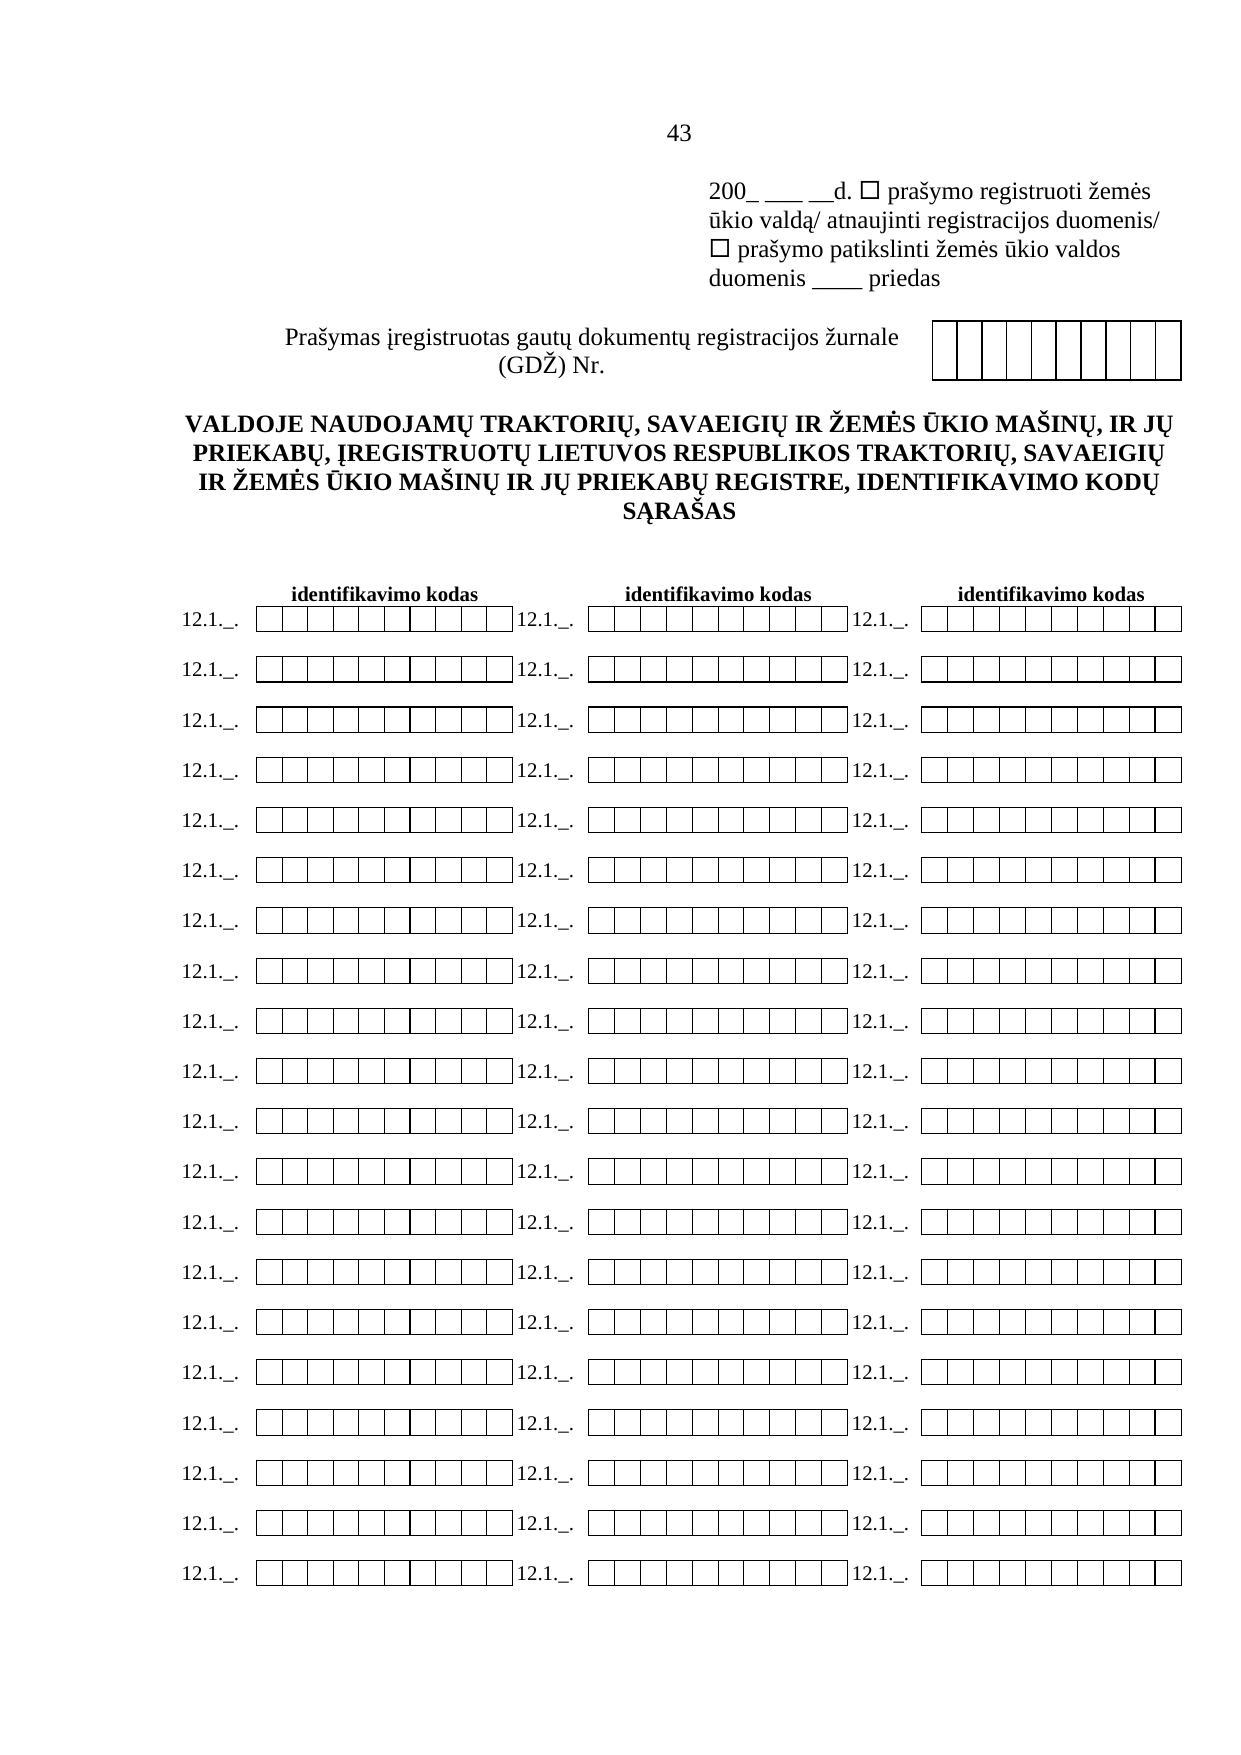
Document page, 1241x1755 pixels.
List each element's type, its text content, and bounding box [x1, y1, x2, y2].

table_cell 12.1._. [177, 656, 256, 681]
table_cell [744, 783, 770, 807]
table_cell [1047, 1235, 1051, 1259]
table_cell [329, 984, 333, 1008]
table_cell [461, 733, 465, 757]
table_cell [461, 883, 465, 907]
table_cell [943, 1385, 947, 1409]
table_cell [278, 1210, 282, 1234]
table_cell [999, 1235, 1003, 1259]
table_cell [457, 683, 461, 706]
table_cell 12.1._. [177, 1008, 256, 1033]
table_cell [770, 708, 795, 732]
table_cell [1021, 1059, 1025, 1083]
table_cell [1177, 984, 1181, 1008]
table_cell [719, 607, 743, 631]
table_cell [692, 1285, 718, 1309]
table_cell [1177, 758, 1181, 782]
table_cell [615, 1511, 640, 1535]
table_cell [817, 1159, 821, 1183]
table_cell [384, 1134, 388, 1158]
table_cell [308, 1260, 312, 1284]
table_cell [177, 933, 181, 957]
table_cell [1177, 1134, 1181, 1158]
table_cell [304, 1536, 308, 1560]
table_cell [973, 883, 977, 907]
table_cell [1129, 1084, 1133, 1108]
table_cell [380, 1059, 384, 1083]
table_cell [457, 984, 461, 1008]
table_cell [817, 1410, 821, 1434]
table_cell [615, 632, 641, 656]
table_cell [359, 1310, 363, 1334]
table_cell [329, 1134, 333, 1158]
table_cell [796, 1285, 800, 1309]
table_cell [615, 1335, 641, 1359]
table_cell [257, 1561, 261, 1585]
table_cell [817, 783, 821, 807]
table_cell [1151, 683, 1155, 706]
table_cell [355, 733, 359, 757]
table_cell [482, 1260, 486, 1284]
table_cell [615, 683, 641, 706]
table_cell [615, 1360, 640, 1384]
table_cell [641, 1335, 666, 1359]
table_cell [482, 908, 486, 932]
table_cell [589, 783, 593, 807]
table_cell [641, 1360, 666, 1384]
table_cell [843, 758, 847, 782]
table_cell [995, 1185, 999, 1208]
table_cell [380, 883, 384, 907]
table_cell [770, 1360, 795, 1384]
table_cell [589, 1360, 593, 1384]
table_cell [278, 733, 282, 757]
table_cell [257, 959, 261, 983]
table_cell [308, 632, 312, 656]
table_cell 12.1._. [513, 1058, 588, 1083]
table_cell [359, 908, 363, 932]
table_cell [308, 683, 312, 706]
table_cell [308, 1310, 312, 1334]
table_cell [943, 1486, 947, 1510]
table_cell [611, 1536, 615, 1560]
table_cell [1051, 783, 1055, 807]
table_cell [359, 1235, 363, 1259]
table_cell 12.1._. [177, 1560, 256, 1585]
table_cell [817, 883, 821, 907]
table_cell [641, 1285, 666, 1309]
table_cell [821, 733, 826, 757]
table_cell [999, 1536, 1003, 1560]
table_cell [843, 1511, 847, 1535]
table_cell [995, 984, 999, 1008]
table_cell 12.1._. [177, 1359, 256, 1384]
table_cell [177, 681, 257, 706]
table_cell [508, 1536, 512, 1560]
table_cell [278, 657, 282, 681]
table_cell [1125, 1436, 1129, 1459]
table_cell [508, 1009, 512, 1033]
table_cell [1021, 1210, 1025, 1234]
table_cell [744, 1185, 770, 1208]
table_cell [843, 632, 847, 656]
table_cell [770, 1310, 795, 1334]
table_cell [1073, 1235, 1077, 1259]
table_cell [821, 632, 826, 656]
table_cell [329, 632, 333, 656]
table_cell [693, 1059, 718, 1083]
table_cell 12.1._. [177, 706, 256, 732]
table_cell [257, 1461, 261, 1485]
table_cell [1047, 1009, 1051, 1033]
table_cell [508, 1260, 512, 1284]
table_cell [1021, 1134, 1025, 1158]
table_cell [355, 1436, 359, 1459]
table_cell [969, 1285, 973, 1309]
table_cell [410, 683, 414, 706]
table_cell [431, 808, 435, 832]
table_cell [1155, 1034, 1159, 1058]
table_cell [719, 1109, 743, 1133]
table_cell 12.1._. [513, 857, 588, 882]
table_cell [1099, 959, 1103, 983]
table_cell [641, 1185, 666, 1208]
table_cell [969, 1310, 973, 1334]
table_cell [410, 1185, 414, 1208]
table_cell [1051, 1335, 1055, 1359]
table_cell [380, 959, 384, 983]
table_cell [947, 1335, 951, 1359]
table_cell [1073, 1109, 1077, 1133]
table_cell [1073, 1436, 1077, 1459]
table_cell [641, 883, 666, 907]
table_cell [1177, 1461, 1181, 1485]
table_cell [333, 783, 337, 807]
table_cell [719, 758, 743, 782]
table_cell [1021, 1009, 1025, 1033]
table_cell [435, 1335, 439, 1359]
table_cell [718, 883, 744, 907]
table_cell [329, 657, 333, 681]
table_cell [995, 1034, 999, 1058]
table_cell [719, 1461, 743, 1485]
table_cell [943, 1410, 947, 1434]
table_cell [257, 1109, 261, 1133]
table_cell [355, 1185, 359, 1208]
table_cell [589, 657, 593, 681]
table_cell [667, 858, 692, 882]
table_cell 12.1._. [513, 706, 588, 732]
table_header [848, 582, 852, 606]
table_cell [304, 1084, 308, 1108]
table_cell [641, 683, 666, 706]
table_cell [822, 1260, 826, 1284]
table_cell [611, 1084, 615, 1108]
table_cell [482, 1410, 486, 1434]
table_cell [921, 1185, 926, 1208]
table_cell [304, 683, 308, 706]
table_cell [1021, 1084, 1025, 1108]
table_cell [177, 631, 257, 656]
table_cell [278, 808, 282, 832]
table_cell [692, 1436, 718, 1459]
table_cell [278, 959, 282, 983]
table_cell [1177, 783, 1181, 807]
table_cell [1125, 657, 1129, 681]
table_cell [1073, 959, 1077, 983]
table_cell [304, 1335, 308, 1359]
table_cell [359, 1285, 363, 1309]
table_cell [512, 1384, 589, 1409]
table_cell [177, 1435, 257, 1459]
table_cell [457, 1436, 461, 1459]
table_cell [693, 1511, 718, 1535]
table_cell [585, 933, 589, 957]
table_cell [384, 1486, 388, 1510]
table_cell [821, 683, 826, 706]
table_cell [278, 858, 282, 882]
table_cell [308, 783, 312, 807]
table_cell [487, 1159, 491, 1183]
table_cell [431, 1360, 435, 1384]
table_cell [843, 1410, 847, 1434]
table_cell [921, 783, 926, 807]
table_cell [719, 858, 743, 882]
table_cell [973, 733, 977, 757]
table_cell [615, 783, 641, 807]
table_cell [589, 1134, 593, 1158]
table_cell [718, 1436, 744, 1459]
table_cell [177, 732, 257, 757]
table_cell [1047, 607, 1051, 631]
table_cell [969, 1536, 973, 1560]
table_cell [359, 1084, 363, 1108]
table_cell [744, 1310, 769, 1334]
table_cell [921, 883, 926, 907]
table_cell [329, 1436, 333, 1459]
table_cell [770, 1210, 795, 1234]
table_cell [615, 1185, 641, 1208]
table_cell [1077, 1134, 1081, 1158]
table_cell [744, 1536, 770, 1560]
table_cell [355, 1536, 359, 1560]
table_header [958, 322, 981, 379]
table_cell [1177, 1410, 1181, 1434]
table_cell [308, 1034, 312, 1058]
table_cell [257, 1185, 261, 1208]
table_cell [667, 908, 692, 932]
table_cell [796, 1335, 800, 1359]
table_cell [1099, 1034, 1103, 1058]
table_cell [1177, 683, 1181, 706]
table_cell [487, 758, 491, 782]
table_cell [304, 783, 308, 807]
table_cell [1073, 1385, 1077, 1409]
table_cell [1047, 1461, 1051, 1485]
table_cell [667, 1210, 692, 1234]
table_cell [843, 1109, 847, 1133]
table_cell [1073, 1084, 1077, 1108]
table_cell [589, 1159, 593, 1183]
table_cell [611, 1134, 615, 1158]
table_cell [843, 883, 847, 907]
table_cell [641, 1436, 666, 1459]
table_cell [943, 1536, 947, 1560]
table_cell [943, 657, 947, 681]
table_cell [1021, 1385, 1025, 1409]
table_cell [333, 883, 337, 907]
table_cell [615, 607, 640, 631]
table_cell [796, 1059, 800, 1083]
table_cell [822, 1461, 826, 1485]
table_cell [943, 1034, 947, 1058]
table_cell [278, 1134, 282, 1158]
table_cell [1047, 1285, 1051, 1309]
table_cell [821, 1185, 826, 1208]
table_cell [355, 1084, 359, 1108]
table_cell [482, 833, 487, 857]
table_cell [431, 1109, 435, 1133]
table_cell [641, 1511, 666, 1535]
table_cell [943, 1084, 947, 1108]
table_cell [770, 1134, 796, 1158]
table_cell [973, 1486, 977, 1510]
table_cell [770, 959, 795, 983]
table_cell [278, 1335, 282, 1359]
table_cell [1177, 1310, 1181, 1334]
table_cell [512, 1435, 589, 1459]
table_cell [304, 733, 308, 757]
table_cell [1099, 632, 1103, 656]
table_cell [796, 959, 800, 983]
table_cell [508, 908, 512, 932]
table_cell [611, 1385, 615, 1409]
table_cell [817, 1034, 821, 1058]
table_cell [667, 657, 692, 681]
table_cell [969, 733, 973, 757]
table_cell [431, 883, 435, 907]
table_cell [641, 959, 666, 983]
table_cell [329, 683, 333, 706]
table_cell [1099, 984, 1103, 1008]
table_cell [482, 607, 486, 631]
table_cell [770, 833, 796, 857]
table_cell [308, 657, 312, 681]
table_cell [282, 984, 286, 1008]
table_cell [796, 783, 800, 807]
table_cell [995, 1210, 999, 1234]
table_cell [973, 1385, 977, 1409]
table_cell [1177, 1009, 1181, 1033]
table_header [1156, 322, 1180, 379]
table_cell [1155, 1084, 1159, 1108]
table_cell [1077, 1034, 1081, 1058]
table_cell [947, 1385, 951, 1409]
table_cell [641, 1536, 666, 1560]
table_cell [308, 883, 312, 907]
table_cell [308, 1285, 312, 1309]
table_cell [719, 1360, 743, 1384]
table_cell [943, 984, 947, 1008]
table_cell [1047, 858, 1051, 882]
table_cell [817, 1511, 821, 1535]
table_cell [1021, 1410, 1025, 1434]
table_cell [487, 1084, 491, 1108]
table_cell [333, 733, 337, 757]
table_cell [1125, 808, 1129, 832]
table_header [253, 582, 257, 606]
table_cell [969, 1335, 973, 1359]
table_cell [611, 1235, 615, 1259]
table_cell [1103, 883, 1107, 907]
table_cell [1177, 1360, 1181, 1384]
table_cell [943, 1461, 947, 1485]
table_cell [999, 984, 1003, 1008]
table_cell [1099, 683, 1103, 706]
table_cell [435, 1536, 439, 1560]
table_cell [973, 683, 977, 706]
table_cell [308, 1436, 312, 1459]
table_cell [615, 1385, 641, 1409]
table_cell [1177, 1260, 1181, 1284]
table_cell [817, 632, 821, 656]
table_cell 12.1._. [848, 1460, 921, 1485]
table_cell [1077, 1235, 1081, 1259]
table_cell [1103, 1385, 1107, 1409]
table_cell [1021, 1486, 1025, 1510]
table_cell [1125, 908, 1129, 932]
table_cell [278, 632, 282, 656]
table_cell [1025, 1536, 1029, 1560]
table_cell [461, 1335, 465, 1359]
table_cell [1099, 657, 1103, 681]
table_cell [922, 1461, 926, 1485]
table_cell [796, 984, 800, 1008]
table_cell [1073, 1461, 1077, 1485]
table_cell [431, 1210, 435, 1234]
table_cell [177, 1384, 257, 1409]
table_cell [457, 1185, 461, 1208]
table_cell [995, 1059, 999, 1083]
table_cell [384, 783, 388, 807]
table_cell [380, 607, 384, 631]
table_cell [1099, 858, 1103, 882]
table_cell [487, 1059, 491, 1083]
table_cell [482, 632, 487, 656]
table_cell [943, 959, 947, 983]
table_cell [718, 1335, 744, 1359]
table_cell [257, 1235, 261, 1259]
table_cell 12.1._. [513, 1158, 588, 1183]
table_cell [922, 808, 926, 832]
table_cell [611, 733, 615, 757]
table_cell [359, 1385, 363, 1409]
table_cell [508, 808, 512, 832]
table_cell [843, 934, 847, 957]
table_cell [770, 1461, 795, 1485]
table_cell 12.1._. [177, 757, 256, 782]
table_cell [308, 1360, 312, 1384]
table_cell [843, 833, 847, 857]
table_cell [508, 1034, 512, 1058]
table_cell [457, 1335, 461, 1359]
table_cell [487, 1034, 491, 1058]
table_cell [615, 1536, 641, 1560]
table_cell [435, 632, 439, 656]
table_cell [1099, 783, 1103, 807]
table_cell [1051, 683, 1055, 706]
table_cell [461, 833, 465, 857]
table_cell [257, 833, 261, 857]
table_cell [359, 1059, 363, 1083]
table_cell 12.1._. [513, 1409, 588, 1434]
table_cell [1155, 883, 1159, 907]
table_cell [921, 934, 926, 957]
table_cell [641, 783, 666, 807]
table_cell [770, 1009, 795, 1033]
table_cell [257, 1134, 261, 1158]
table_cell [431, 1260, 435, 1284]
table_cell [921, 1084, 926, 1108]
table_cell [611, 883, 615, 907]
table_cell [487, 1511, 491, 1535]
table_cell [995, 858, 999, 882]
table_cell [666, 632, 692, 656]
table_header [177, 582, 181, 606]
table_cell [1021, 808, 1025, 832]
table_cell [1077, 984, 1081, 1008]
table_cell [667, 1511, 692, 1535]
table_cell 12.1._. [177, 807, 256, 832]
table_cell [177, 1535, 257, 1560]
table_cell [1103, 934, 1107, 957]
table_cell [1177, 607, 1181, 631]
table_cell [384, 1235, 388, 1259]
table_cell [308, 1109, 312, 1133]
table_cell [843, 1536, 847, 1560]
table_cell [1047, 1511, 1051, 1535]
table_cell [508, 783, 512, 807]
table_cell [589, 1235, 593, 1259]
table_cell [487, 908, 491, 932]
table_cell 12.1._. [848, 1058, 921, 1083]
table_cell [177, 1485, 257, 1510]
table_cell [692, 1385, 718, 1409]
table_cell [589, 1084, 593, 1108]
table_cell [719, 1410, 743, 1434]
table_cell 12.1._. [848, 606, 921, 631]
table_cell [1177, 1561, 1181, 1585]
table_cell 12.1._. [177, 606, 256, 631]
table_cell [457, 1561, 461, 1585]
table_cell [969, 1360, 973, 1384]
table_cell [308, 1009, 312, 1033]
table_cell [482, 1310, 486, 1334]
table_cell [508, 1561, 512, 1585]
table_cell [1073, 1410, 1077, 1434]
table_cell [817, 1486, 821, 1510]
table_cell [431, 934, 435, 957]
table_cell [1025, 883, 1029, 907]
table_cell [718, 1185, 744, 1208]
table_cell [641, 908, 666, 932]
table_cell [359, 683, 363, 706]
table_cell [973, 934, 977, 957]
table_cell [718, 1134, 744, 1158]
table_cell [641, 632, 666, 656]
table_cell [380, 1210, 384, 1234]
table_cell [257, 883, 261, 907]
table_cell [380, 1511, 384, 1535]
table_cell [457, 1461, 461, 1485]
table_cell [384, 1185, 388, 1208]
table_cell [615, 1310, 640, 1334]
table_cell [770, 1059, 795, 1083]
table_cell [744, 1059, 769, 1083]
table_cell [641, 1310, 666, 1334]
table_cell [718, 1536, 744, 1560]
table_cell [943, 1134, 947, 1158]
table_cell [1025, 1285, 1029, 1309]
table_cell [817, 1536, 821, 1560]
table_cell [943, 1009, 947, 1033]
table_cell [1047, 1059, 1051, 1083]
table_cell [278, 1385, 282, 1409]
table_cell [512, 1234, 589, 1259]
table_cell [796, 733, 800, 757]
table_cell [278, 1536, 282, 1560]
table_cell [718, 632, 744, 656]
table_cell [719, 1059, 743, 1083]
table_cell [282, 733, 286, 757]
table_cell [1129, 984, 1133, 1008]
table_cell [822, 1360, 826, 1384]
table_cell [1099, 1084, 1103, 1108]
table_cell [1177, 833, 1181, 857]
table_cell [487, 858, 491, 882]
table_cell [1051, 1235, 1055, 1259]
table_cell [333, 1185, 337, 1208]
table_cell [380, 1260, 384, 1284]
table_cell [1177, 1536, 1181, 1560]
table_cell [380, 733, 384, 757]
table_cell [512, 681, 589, 706]
table_cell [796, 1084, 800, 1108]
table_cell [457, 1134, 461, 1158]
table_cell [667, 708, 692, 732]
table_cell [1073, 1536, 1077, 1560]
table_cell [1103, 1185, 1107, 1208]
table_cell [257, 1210, 261, 1234]
table_cell [1077, 1285, 1081, 1309]
table_cell [380, 1109, 384, 1133]
table_cell [1073, 1185, 1077, 1208]
table_cell 12.1._. [848, 1108, 921, 1133]
table_cell [719, 708, 743, 732]
table_cell [947, 1486, 951, 1510]
table_cell [973, 1235, 977, 1259]
table_cell [304, 833, 308, 857]
table_cell [611, 1486, 615, 1510]
table_cell [435, 1034, 439, 1058]
table_cell [304, 1436, 308, 1459]
table_cell [384, 1034, 388, 1058]
table_cell [487, 1335, 491, 1359]
table_cell [1103, 1235, 1107, 1259]
table_cell [822, 1511, 826, 1535]
table_cell [969, 1486, 973, 1510]
table_cell [947, 934, 951, 957]
table_cell [1155, 1335, 1159, 1359]
table_cell [973, 1084, 977, 1108]
table_cell [995, 1009, 999, 1033]
table_cell [922, 758, 926, 782]
table_cell [843, 1059, 847, 1083]
table_cell [947, 1034, 951, 1058]
table_cell [770, 1561, 795, 1585]
table_cell [1099, 1310, 1103, 1334]
table_cell [973, 1335, 977, 1359]
table_cell [278, 1310, 282, 1334]
table_cell [1103, 1486, 1107, 1510]
table_cell [333, 683, 337, 706]
table_cell [1151, 1084, 1155, 1108]
table_cell [457, 708, 461, 732]
table_cell [693, 808, 718, 832]
table_header [933, 322, 956, 379]
table_cell [693, 607, 718, 631]
table_cell [822, 808, 826, 832]
table_cell [848, 1435, 921, 1459]
table_cell [359, 959, 363, 983]
table_cell [922, 1059, 926, 1083]
table_cell [692, 1084, 718, 1108]
table_cell [1051, 1084, 1055, 1108]
table_cell [431, 607, 435, 631]
table_cell [770, 1410, 795, 1434]
table_cell [1073, 683, 1077, 706]
table_cell [947, 883, 951, 907]
table_cell [435, 1285, 439, 1309]
table_cell [848, 933, 852, 957]
table_cell [355, 934, 359, 957]
table_cell [406, 1134, 410, 1158]
table_cell [1129, 1034, 1133, 1058]
table_cell [999, 1285, 1003, 1309]
table_cell [995, 959, 999, 983]
table_cell [943, 1310, 947, 1334]
table_cell [355, 783, 359, 807]
table_cell [1103, 984, 1107, 1008]
table_cell [384, 1335, 388, 1359]
table_cell [770, 632, 796, 656]
table_cell [355, 984, 359, 1008]
table_cell [843, 1360, 847, 1384]
table_cell [843, 858, 847, 882]
table_cell [770, 934, 796, 957]
table_cell [410, 883, 414, 907]
table_cell [329, 1536, 333, 1560]
table_cell [457, 1009, 461, 1033]
table_cell [329, 1360, 333, 1384]
table_cell [1047, 683, 1051, 706]
table_cell [1151, 1536, 1155, 1560]
table_cell [848, 1234, 921, 1259]
table_cell [482, 883, 487, 907]
table_cell [843, 1235, 847, 1259]
table_cell [822, 1410, 826, 1434]
table_cell [611, 632, 615, 656]
table_cell [487, 683, 491, 706]
table_cell [843, 1385, 847, 1409]
table_cell [615, 708, 640, 732]
table_cell [1125, 708, 1129, 732]
table_cell [355, 632, 359, 656]
table_cell [995, 833, 999, 857]
table_cell [796, 1561, 800, 1585]
table_cell [487, 1410, 491, 1434]
table_cell [1021, 683, 1025, 706]
table_cell [384, 1436, 388, 1459]
table_cell [355, 833, 359, 857]
table_cell [359, 1134, 363, 1158]
table_cell [406, 1285, 410, 1309]
table_cell [508, 1059, 512, 1083]
table_cell [999, 1436, 1003, 1459]
table_cell [718, 733, 744, 757]
table_cell [921, 1235, 926, 1259]
table_cell [329, 1084, 333, 1108]
table_cell [304, 1235, 308, 1259]
table_cell [410, 1486, 414, 1510]
table_cell [1155, 733, 1159, 757]
table_cell [817, 1235, 821, 1259]
table_cell [589, 1034, 593, 1058]
table_cell [969, 1034, 973, 1058]
table_cell [355, 1235, 359, 1259]
table_cell 12.1._. [513, 1510, 588, 1535]
table_cell [461, 1084, 465, 1108]
table_cell [278, 908, 282, 932]
table_cell [304, 984, 308, 1008]
table_cell [744, 607, 769, 631]
table_cell [770, 1536, 796, 1560]
table_cell [457, 1486, 461, 1510]
table_cell [1099, 808, 1103, 832]
table_cell [329, 1109, 333, 1133]
table_cell [822, 1210, 826, 1234]
table_cell [278, 1410, 282, 1434]
table_cell [995, 1335, 999, 1359]
table_cell [1155, 1486, 1159, 1510]
table_cell [744, 1134, 770, 1158]
table_cell [719, 1511, 743, 1535]
table_cell [487, 1461, 491, 1485]
table_cell [380, 783, 384, 807]
table_cell [641, 708, 666, 732]
table_cell [848, 782, 921, 807]
table_cell [329, 934, 333, 957]
table_cell [278, 783, 282, 807]
table_cell [822, 1009, 826, 1033]
table_header [1082, 322, 1105, 379]
table_cell [1103, 1335, 1107, 1359]
table_cell [282, 1285, 286, 1309]
table_cell [796, 934, 800, 957]
table_cell [1051, 934, 1055, 957]
table_cell [817, 733, 821, 757]
table_cell [457, 1084, 461, 1108]
table_cell [999, 1385, 1003, 1409]
table_cell [257, 607, 261, 631]
table_cell [380, 1159, 384, 1183]
table_cell [817, 1109, 821, 1133]
table_cell [615, 1260, 640, 1284]
table_cell [611, 833, 615, 857]
table_cell [278, 833, 282, 857]
table_cell [1073, 934, 1077, 957]
table_cell [744, 1511, 769, 1535]
table_cell [333, 1385, 337, 1409]
table_cell [257, 733, 261, 757]
table_cell [380, 1385, 384, 1409]
table_cell [1177, 1285, 1181, 1309]
table_cell [1151, 883, 1155, 907]
table_cell [796, 708, 800, 732]
table_cell [406, 1436, 410, 1459]
table_cell [817, 1009, 821, 1033]
table_cell [589, 908, 593, 932]
table_header Prašymas įregistruotas gautų dokumentų registracijos žurnale (GDŽ) Nr. [177, 320, 932, 379]
table_cell [995, 632, 999, 656]
table_cell [995, 1536, 999, 1560]
table_cell [410, 1536, 414, 1560]
table_cell [995, 1235, 999, 1259]
table_cell [278, 1009, 282, 1033]
table_cell [1129, 934, 1133, 957]
table_cell 12.1._. [848, 1510, 921, 1535]
table_cell [487, 808, 491, 832]
table_cell [973, 1185, 977, 1208]
table_cell [329, 908, 333, 932]
table_cell [667, 959, 692, 983]
table_cell [843, 1009, 847, 1033]
table_cell [693, 1009, 718, 1033]
table_cell [822, 1561, 826, 1585]
table_cell [435, 683, 439, 706]
table_cell [359, 1335, 363, 1359]
table_cell [1021, 607, 1025, 631]
table_cell [1151, 783, 1155, 807]
table_cell [1103, 1285, 1107, 1309]
table_cell [508, 1185, 512, 1208]
table_cell [969, 808, 973, 832]
table_cell [817, 758, 821, 782]
table_cell [1099, 1436, 1103, 1459]
table_cell [457, 808, 461, 832]
table_cell 12.1._. [848, 807, 921, 832]
table_cell [359, 708, 363, 732]
table_cell [435, 984, 439, 1008]
table_cell 12.1._. [848, 1008, 921, 1033]
table_cell [482, 1511, 486, 1535]
table_cell [1051, 1385, 1055, 1409]
table_cell [333, 1486, 337, 1510]
table_cell [1177, 883, 1181, 907]
table_cell [969, 908, 973, 932]
table_cell [1021, 1436, 1025, 1459]
table_cell [585, 1184, 589, 1208]
table_cell [822, 1109, 826, 1133]
table_cell [482, 1360, 486, 1384]
table_cell [1047, 1134, 1051, 1158]
table_cell [1073, 1009, 1077, 1033]
table_cell [1047, 1084, 1051, 1108]
table_cell [973, 632, 977, 656]
table_cell [641, 833, 666, 857]
table_cell [995, 657, 999, 681]
table_cell [1073, 1511, 1077, 1535]
table_cell [995, 1159, 999, 1183]
table_cell [589, 1410, 593, 1434]
table_cell [431, 1009, 435, 1033]
table_cell [943, 683, 947, 706]
table_cell [406, 1185, 410, 1208]
table_cell [667, 1461, 692, 1485]
table_cell [969, 984, 973, 1008]
table_cell [693, 1461, 718, 1485]
table_cell [457, 1210, 461, 1234]
table_cell [257, 632, 261, 656]
table_cell [380, 1410, 384, 1434]
table_cell [333, 934, 337, 957]
table_cell [457, 858, 461, 882]
table_cell 12.1._. [848, 1259, 921, 1284]
table_cell [817, 1385, 821, 1409]
table_cell [667, 1059, 692, 1083]
table_cell [770, 683, 796, 706]
table_cell [995, 1410, 999, 1434]
table_cell [969, 1260, 973, 1284]
table_cell [177, 1234, 257, 1259]
table_cell [482, 934, 487, 957]
table_cell [947, 632, 951, 656]
table_cell [384, 1285, 388, 1309]
table_cell [744, 657, 769, 681]
table_cell [611, 984, 615, 1008]
table_cell [817, 657, 821, 681]
table_cell [821, 1536, 826, 1560]
table_cell [848, 1133, 921, 1158]
table_cell [508, 1410, 512, 1434]
table_cell [282, 1486, 286, 1510]
table_cell [406, 1034, 410, 1058]
table_cell [1099, 1210, 1103, 1234]
table_cell [821, 1436, 826, 1459]
table_cell [278, 683, 282, 706]
table_cell [947, 683, 951, 706]
table_cell [796, 1360, 800, 1384]
table_cell [1099, 758, 1103, 782]
table_cell [796, 657, 800, 681]
table_cell [461, 984, 465, 1008]
table_cell [589, 1210, 593, 1234]
table_cell [380, 657, 384, 681]
table_cell [641, 1109, 666, 1133]
table_cell [355, 1285, 359, 1309]
table_cell [457, 1511, 461, 1535]
table_cell [922, 959, 926, 983]
table_cell [1099, 1109, 1103, 1133]
table_cell [943, 758, 947, 782]
table_cell [1155, 632, 1159, 656]
table_cell [431, 1410, 435, 1434]
table_cell [508, 733, 512, 757]
table_cell [666, 883, 692, 907]
table_cell [943, 632, 947, 656]
table_cell [796, 858, 800, 882]
table_header [917, 582, 921, 606]
table_cell [744, 1436, 770, 1459]
table_cell [1073, 908, 1077, 932]
table_cell [508, 934, 512, 957]
table_cell [1073, 833, 1077, 857]
table_cell [917, 1184, 921, 1208]
table_cell [843, 1260, 847, 1284]
table_cell [1021, 1260, 1025, 1284]
table_cell [278, 1084, 282, 1108]
table_cell [308, 959, 312, 983]
table_cell [304, 1034, 308, 1058]
table_cell [257, 708, 261, 732]
table_cell [1021, 1185, 1025, 1208]
table_cell [1103, 1536, 1107, 1560]
table_cell [718, 833, 744, 857]
table_cell [461, 1185, 465, 1208]
table_cell [482, 1134, 487, 1158]
table_cell [692, 1185, 718, 1208]
table_cell [380, 1436, 384, 1459]
table_cell [969, 1134, 973, 1158]
table_cell [308, 808, 312, 832]
table_cell [666, 1084, 692, 1108]
table_cell [308, 1461, 312, 1485]
table_cell [817, 1285, 821, 1309]
table_cell [487, 833, 491, 857]
table_cell [969, 1436, 973, 1459]
table_cell [995, 1385, 999, 1409]
table_cell [1125, 1360, 1129, 1384]
table_header [1007, 322, 1031, 379]
table_cell [308, 1185, 312, 1208]
table_cell [359, 1034, 363, 1058]
table_cell [482, 1486, 487, 1510]
table_cell [431, 908, 435, 932]
table_cell [796, 1536, 800, 1560]
table_cell [359, 657, 363, 681]
table_cell [253, 1184, 257, 1208]
table_cell [921, 833, 926, 857]
table_cell [329, 783, 333, 807]
table_cell [304, 883, 308, 907]
table_cell [1051, 833, 1055, 857]
table_cell [355, 1134, 359, 1158]
table_cell [384, 632, 388, 656]
table_cell [380, 908, 384, 932]
table_cell [1025, 1385, 1029, 1409]
table_cell [719, 1210, 743, 1234]
table_cell [1025, 1235, 1029, 1259]
table_cell 12.1._. [177, 1460, 256, 1485]
table_cell [1155, 1436, 1159, 1459]
table_cell [589, 984, 593, 1008]
table_cell [922, 1109, 926, 1133]
table_cell [1099, 1059, 1103, 1083]
table_cell [278, 1260, 282, 1284]
table_cell [278, 1185, 282, 1208]
table_cell [257, 1059, 261, 1083]
table_cell [457, 1034, 461, 1058]
table_cell [817, 1134, 821, 1158]
table_cell [1125, 1260, 1129, 1284]
table_cell [1177, 1084, 1181, 1108]
table_cell [1077, 883, 1081, 907]
table_cell 12.1._. [513, 807, 588, 832]
table_cell [333, 833, 337, 857]
table_cell [482, 858, 486, 882]
table_cell [667, 1360, 692, 1384]
table_cell [770, 758, 795, 782]
table_cell [770, 1235, 796, 1259]
table_cell [431, 758, 435, 782]
table_cell [615, 758, 640, 782]
table_cell [1125, 1285, 1129, 1309]
table_cell [1073, 607, 1077, 631]
table_cell [380, 808, 384, 832]
table_cell [719, 808, 743, 832]
table_cell [1129, 1285, 1133, 1309]
table_cell [770, 1385, 796, 1409]
table_cell [1047, 708, 1051, 732]
table_cell [1047, 632, 1051, 656]
table_cell [508, 1210, 512, 1234]
table_cell [995, 1084, 999, 1108]
table_cell [969, 1235, 973, 1259]
table_cell [1129, 632, 1133, 656]
table_cell [796, 908, 800, 932]
table_cell [308, 708, 312, 732]
table_cell [615, 883, 641, 907]
table_cell [384, 683, 388, 706]
table_cell [380, 1134, 384, 1158]
table_cell [359, 733, 363, 757]
table_cell [641, 1159, 666, 1183]
table_cell [693, 708, 718, 732]
table_cell [693, 1210, 718, 1234]
table_cell [1125, 1335, 1129, 1359]
table_cell [431, 1436, 435, 1459]
table_cell [482, 1385, 487, 1409]
table_cell [304, 1285, 308, 1309]
table_cell [508, 683, 512, 706]
table_cell [1073, 1561, 1077, 1585]
table_cell [995, 607, 999, 631]
table_cell [1177, 1436, 1181, 1459]
table_cell [667, 1009, 692, 1033]
table_cell [457, 1285, 461, 1309]
table_cell [257, 1260, 261, 1284]
table_cell [921, 733, 926, 757]
table_cell [641, 758, 666, 782]
table_cell [1025, 934, 1029, 957]
table_cell [457, 1260, 461, 1284]
table_cell [461, 1385, 465, 1409]
table_cell [333, 1436, 337, 1459]
table_cell [461, 1134, 465, 1158]
table_cell [355, 883, 359, 907]
table_cell [995, 1310, 999, 1334]
table_cell [1151, 1436, 1155, 1459]
table_cell 12.1._. [177, 1409, 256, 1434]
table_cell [1047, 1385, 1051, 1409]
table_cell [1151, 984, 1155, 1008]
table_cell [641, 1034, 666, 1058]
table_cell [508, 1084, 512, 1108]
table_cell [848, 1184, 852, 1208]
table_cell [329, 758, 333, 782]
table_cell [1047, 1410, 1051, 1434]
table_cell [329, 959, 333, 983]
table_cell [406, 883, 410, 907]
table_cell [611, 934, 615, 957]
table_cell [1099, 908, 1103, 932]
table_cell [718, 984, 744, 1008]
table_cell [1099, 883, 1103, 907]
table_cell [1125, 1385, 1129, 1409]
table_cell [1051, 1285, 1055, 1309]
table_cell [692, 833, 718, 857]
table_cell [822, 758, 826, 782]
table_cell [693, 1410, 718, 1434]
table_cell [329, 1461, 333, 1485]
table_cell [1177, 1109, 1181, 1133]
table_cell [1125, 1034, 1129, 1058]
table_cell [257, 1009, 261, 1033]
table_cell [1125, 858, 1129, 882]
table_cell [947, 1185, 951, 1208]
table_cell [282, 632, 286, 656]
table_cell [641, 1461, 666, 1485]
table_cell [843, 1561, 847, 1585]
table_cell [641, 1009, 666, 1033]
table_cell [508, 657, 512, 681]
table_cell [380, 1235, 384, 1259]
table_cell [410, 934, 414, 957]
table_cell [1047, 1486, 1051, 1510]
table_cell 12.1._. [848, 1309, 921, 1334]
table_cell [406, 632, 410, 656]
table_cell [666, 1436, 692, 1459]
table_cell [512, 1535, 589, 1560]
text ūkio valdą/ atnaujinti registracijos duomenis/ [177, 205, 1181, 234]
table_cell [719, 1310, 743, 1334]
table_cell [1099, 1185, 1103, 1208]
table_cell [848, 832, 921, 857]
table_cell [457, 883, 461, 907]
table_cell [257, 1360, 261, 1384]
table_cell [1073, 984, 1077, 1008]
table_cell [406, 1536, 410, 1560]
table_cell [943, 934, 947, 957]
table_cell [921, 1385, 926, 1409]
table_cell 12.1._. [848, 656, 921, 681]
table_cell [995, 1134, 999, 1158]
table_cell [1103, 783, 1107, 807]
table_cell [380, 1084, 384, 1108]
table_cell [641, 1210, 666, 1234]
table_cell [512, 1083, 589, 1108]
table_cell [512, 1184, 516, 1208]
table_cell [770, 1260, 795, 1284]
table_cell [744, 808, 769, 832]
table_cell [770, 657, 795, 681]
table_cell [257, 1310, 261, 1334]
table_cell [1125, 959, 1129, 983]
table_cell [257, 1285, 261, 1309]
table_cell [282, 1536, 286, 1560]
table_header [1107, 322, 1130, 379]
table_cell [1051, 1134, 1055, 1158]
table_cell [482, 808, 486, 832]
table_cell [1125, 1561, 1129, 1585]
table_cell [693, 1260, 718, 1284]
table_cell [611, 783, 615, 807]
table_cell [848, 1485, 921, 1510]
table_cell [999, 632, 1003, 656]
table_cell [1125, 1461, 1129, 1485]
table_cell [1125, 1134, 1129, 1158]
table_cell [278, 1059, 282, 1083]
table_cell [461, 1536, 465, 1560]
table_cell [329, 1385, 333, 1409]
table_cell [384, 733, 388, 757]
table_cell [359, 1185, 363, 1208]
table_cell [410, 833, 414, 857]
table_cell [843, 1034, 847, 1058]
table_cell [1099, 1536, 1103, 1560]
table_cell [1099, 1461, 1103, 1485]
table_cell [461, 1285, 465, 1309]
table_cell [461, 1235, 465, 1259]
table_cell [1073, 1285, 1077, 1309]
table_cell [384, 1084, 388, 1108]
table_cell [257, 808, 261, 832]
table_cell [1073, 1260, 1077, 1284]
table_cell [410, 1385, 414, 1409]
table_cell [1155, 833, 1159, 857]
table_cell [843, 1335, 847, 1359]
table_cell [329, 1159, 333, 1183]
table_cell [487, 1285, 491, 1309]
table_cell [922, 708, 926, 732]
table_cell [329, 883, 333, 907]
table_cell [1099, 934, 1103, 957]
table_cell [1051, 1185, 1055, 1208]
table_cell [482, 1561, 486, 1585]
table_cell [1155, 1536, 1159, 1560]
table_cell [278, 1235, 282, 1259]
table_cell [508, 1511, 512, 1535]
table_cell 12.1._. [848, 857, 921, 882]
table_cell [482, 657, 486, 681]
table_cell [1021, 883, 1025, 907]
table_cell [431, 783, 435, 807]
table_cell [969, 1084, 973, 1108]
table_cell [461, 783, 465, 807]
table_cell [257, 858, 261, 882]
table_cell [406, 683, 410, 706]
table_cell [1151, 733, 1155, 757]
table_cell [282, 934, 286, 957]
table_cell [431, 984, 435, 1008]
table_cell [508, 607, 512, 631]
table_cell [431, 683, 435, 706]
table_cell [410, 1134, 414, 1158]
table_cell [589, 1285, 593, 1309]
table_cell [308, 758, 312, 782]
table_cell [1073, 758, 1077, 782]
table_cell [718, 1084, 744, 1108]
table_cell [817, 833, 821, 857]
table_cell [1177, 1059, 1181, 1083]
table_cell [359, 1410, 363, 1434]
table_cell [821, 833, 826, 857]
table_cell [1021, 758, 1025, 782]
table_cell 12.1._. [177, 1158, 256, 1183]
table_cell [410, 733, 414, 757]
table_cell [744, 1109, 769, 1133]
table_cell [947, 783, 951, 807]
table_cell [512, 1033, 589, 1058]
table_cell [796, 1134, 800, 1158]
table_cell 12.1._. [177, 1259, 256, 1284]
table_cell [969, 1159, 973, 1183]
table_cell [943, 1436, 947, 1459]
table_cell [821, 1385, 826, 1409]
table_cell [1103, 733, 1107, 757]
table_cell [304, 632, 308, 656]
table_cell [177, 1033, 257, 1058]
table_cell [947, 984, 951, 1008]
table_cell [329, 1235, 333, 1259]
table_cell [406, 1084, 410, 1108]
table_cell [943, 808, 947, 832]
table_cell [969, 783, 973, 807]
table_cell [359, 607, 363, 631]
table_cell [848, 882, 921, 907]
table_cell [1077, 632, 1081, 656]
table_cell [922, 1561, 926, 1585]
table_cell [922, 1009, 926, 1033]
table_cell [1151, 632, 1155, 656]
table_cell [943, 883, 947, 907]
table_cell [667, 1159, 692, 1183]
table_cell [1021, 1561, 1025, 1585]
table_cell [666, 1536, 692, 1560]
table_cell [431, 1310, 435, 1334]
table_cell [1125, 833, 1129, 857]
table_cell [257, 1159, 261, 1183]
table_cell [1021, 1310, 1025, 1334]
table_cell [615, 1436, 641, 1459]
table_cell [1047, 908, 1051, 932]
table_cell [1155, 1185, 1159, 1208]
table_cell [177, 1083, 257, 1108]
table_cell [1021, 1461, 1025, 1485]
table_cell [359, 1210, 363, 1234]
table_cell [410, 632, 414, 656]
table_cell [667, 1410, 692, 1434]
table_cell [943, 1185, 947, 1208]
table_cell [943, 1511, 947, 1535]
table_cell [508, 984, 512, 1008]
table_cell [308, 1561, 312, 1585]
table_cell [278, 984, 282, 1008]
table_cell [667, 607, 692, 631]
table_cell [508, 1436, 512, 1459]
table_cell [943, 833, 947, 857]
table_cell [177, 832, 257, 857]
table_cell [257, 758, 261, 782]
table_cell [1155, 1285, 1159, 1309]
table_cell [278, 1109, 282, 1133]
table_cell [744, 683, 770, 706]
table_cell [380, 858, 384, 882]
table_cell [431, 1461, 435, 1485]
table_cell [482, 783, 487, 807]
table_cell [1073, 733, 1077, 757]
table_cell [1151, 1034, 1155, 1058]
table_cell [457, 1360, 461, 1384]
table_cell 12.1._. [848, 1158, 921, 1183]
table_cell [843, 1210, 847, 1234]
table_cell [482, 1009, 486, 1033]
table_cell [257, 1436, 261, 1459]
table_cell [1077, 1536, 1081, 1560]
table_cell [1177, 708, 1181, 732]
table_cell [615, 833, 641, 857]
table_cell [257, 1410, 261, 1434]
table_cell [1021, 733, 1025, 757]
table_cell [615, 733, 641, 757]
table_cell [406, 733, 410, 757]
table_cell [969, 1410, 973, 1434]
table_cell [359, 783, 363, 807]
table_cell [431, 1134, 435, 1158]
table_cell [431, 733, 435, 757]
table_cell [1099, 1385, 1103, 1409]
table_cell [770, 984, 796, 1008]
table_cell [922, 607, 926, 631]
table_cell [1103, 1436, 1107, 1459]
table_cell [615, 934, 641, 957]
table_cell [1177, 1335, 1181, 1359]
table_cell [1073, 808, 1077, 832]
table_cell [770, 908, 795, 932]
table_cell 12.1._. [513, 1309, 588, 1334]
table_cell [615, 1210, 640, 1234]
table_cell [359, 1486, 363, 1510]
table_cell [278, 1436, 282, 1459]
table_cell [308, 733, 312, 757]
table_cell [973, 984, 977, 1008]
table_cell [1021, 657, 1025, 681]
table_cell [821, 934, 826, 957]
table_cell [482, 1185, 487, 1208]
table_cell [380, 1486, 384, 1510]
table_cell [1125, 607, 1129, 631]
table_cell [922, 1159, 926, 1183]
table_cell [1047, 1436, 1051, 1459]
table_cell [744, 708, 769, 732]
table_cell [995, 908, 999, 932]
table_cell [770, 1486, 796, 1510]
table_cell [848, 1083, 921, 1108]
table_cell [1047, 1109, 1051, 1133]
table_cell [744, 1210, 769, 1234]
table_cell [1025, 632, 1029, 656]
table_cell [512, 832, 589, 857]
table_cell [589, 934, 593, 957]
table_cell [796, 1385, 800, 1409]
table_cell [333, 1335, 337, 1359]
table_cell [770, 1511, 795, 1535]
table_cell [257, 984, 261, 1008]
table_cell [487, 1360, 491, 1384]
table_cell [1099, 1009, 1103, 1033]
table_cell [921, 1335, 926, 1359]
table_cell [482, 733, 487, 757]
table_cell [744, 934, 770, 957]
table_cell [744, 1235, 770, 1259]
table_cell [817, 984, 821, 1008]
table_cell [589, 1260, 593, 1284]
table_cell [589, 858, 593, 882]
table_cell 12.1._. [848, 1359, 921, 1384]
table_cell [770, 1285, 796, 1309]
table_cell [947, 733, 951, 757]
table_cell [457, 1310, 461, 1334]
table_cell [1151, 833, 1155, 857]
table_cell [431, 1486, 435, 1510]
table_cell [1077, 683, 1081, 706]
table_cell [461, 934, 465, 957]
table_cell [508, 758, 512, 782]
table_cell [641, 1084, 666, 1108]
table_cell [482, 1461, 486, 1485]
table_cell [1047, 1536, 1051, 1560]
table_cell [969, 883, 973, 907]
table_cell [770, 808, 795, 832]
table_cell [641, 1260, 666, 1284]
table_cell [641, 808, 666, 832]
table_cell [1151, 1185, 1155, 1208]
table_cell [719, 1260, 743, 1284]
table_cell [843, 733, 847, 757]
table_cell [615, 1134, 641, 1158]
table_cell [308, 1335, 312, 1359]
table_cell [943, 1335, 947, 1359]
table_header [983, 322, 1006, 379]
table_cell 12.1._. [513, 1460, 588, 1485]
table_cell [257, 1511, 261, 1535]
table_cell [1021, 708, 1025, 732]
table_cell [333, 1134, 337, 1158]
table_cell [1099, 1134, 1103, 1158]
table_cell 12.1._. [513, 907, 588, 932]
table_cell [431, 1059, 435, 1083]
table_cell [719, 908, 743, 932]
table_cell [333, 984, 337, 1008]
table_cell [1025, 1034, 1029, 1058]
table_cell [431, 1335, 435, 1359]
table_cell [512, 782, 589, 807]
table_cell [796, 758, 800, 782]
table_cell [947, 1436, 951, 1459]
table_cell [943, 1561, 947, 1585]
table_cell [508, 632, 512, 656]
table_cell [843, 1436, 847, 1459]
table_cell [482, 1210, 486, 1234]
table_cell [821, 1084, 826, 1108]
table_cell [1077, 1486, 1081, 1510]
table_cell [1129, 1486, 1133, 1510]
table_cell 12.1._. [513, 606, 588, 631]
table_cell [641, 1561, 666, 1585]
table_cell [692, 1134, 718, 1158]
table_cell [995, 1285, 999, 1309]
table_cell [1077, 833, 1081, 857]
table_cell [589, 1385, 593, 1409]
table_cell [1099, 833, 1103, 857]
table_cell [257, 908, 261, 932]
table_cell [1129, 1335, 1133, 1359]
table_cell 12.1._. [177, 1309, 256, 1334]
table_cell [822, 657, 826, 681]
table_cell [1021, 1285, 1025, 1309]
table_cell [329, 858, 333, 882]
table_cell [615, 1235, 641, 1259]
table_cell [843, 607, 847, 631]
table_cell [822, 1159, 826, 1183]
table_cell [482, 758, 486, 782]
table_cell [1047, 1260, 1051, 1284]
table_cell [589, 1461, 593, 1485]
table_cell [406, 934, 410, 957]
table_cell [461, 1436, 465, 1459]
table_cell [406, 984, 410, 1008]
table_cell [512, 631, 589, 656]
table_cell [995, 1511, 999, 1535]
table_cell [1125, 883, 1129, 907]
table_cell [1099, 1235, 1103, 1259]
table_cell [1021, 1109, 1025, 1133]
table_cell [487, 783, 491, 807]
table_cell [692, 883, 718, 907]
table_cell [1125, 1235, 1129, 1259]
table_cell [589, 1009, 593, 1033]
table_cell [435, 1235, 439, 1259]
table_cell [1021, 1235, 1025, 1259]
table_cell [431, 833, 435, 857]
table_cell [744, 883, 770, 907]
table_cell [359, 1561, 363, 1585]
table_cell [1103, 1034, 1107, 1058]
table_cell [611, 1185, 615, 1208]
table_cell [487, 1536, 491, 1560]
table_cell [380, 1009, 384, 1033]
table_cell [278, 1159, 282, 1183]
table_cell [431, 1561, 435, 1585]
table_cell [435, 783, 439, 807]
table_cell [1125, 1084, 1129, 1108]
table_cell [770, 883, 796, 907]
table_cell [384, 883, 388, 907]
table_cell [1125, 1059, 1129, 1083]
table_cell [1021, 1360, 1025, 1384]
table_cell [482, 1084, 487, 1108]
table_cell [1155, 1385, 1159, 1409]
table_cell [848, 732, 921, 757]
table_cell [482, 1335, 487, 1359]
table_cell [921, 1134, 926, 1158]
table_cell [512, 1334, 589, 1359]
table_cell [719, 1009, 743, 1033]
table_cell [1047, 1561, 1051, 1585]
table_cell [718, 783, 744, 807]
table_cell [257, 783, 261, 807]
table_cell [921, 1034, 926, 1058]
table_cell [508, 1109, 512, 1133]
table_cell [796, 833, 800, 857]
table_cell [969, 1561, 973, 1585]
table_cell [848, 1535, 921, 1560]
table_cell [278, 1486, 282, 1510]
table_cell [282, 683, 286, 706]
table_cell [1021, 783, 1025, 807]
table_cell [1021, 908, 1025, 932]
table_cell [692, 1536, 718, 1560]
table_cell [589, 1436, 593, 1459]
table_cell [487, 1385, 491, 1409]
table_cell [380, 632, 384, 656]
table_cell [1047, 758, 1051, 782]
table_cell [693, 1159, 718, 1183]
table_cell [1151, 1285, 1155, 1309]
table_cell [817, 959, 821, 983]
table_cell [817, 808, 821, 832]
table_cell [693, 908, 718, 932]
table_cell [384, 1385, 388, 1409]
table_cell [995, 1461, 999, 1485]
table_cell [611, 1034, 615, 1058]
table_cell [410, 1235, 414, 1259]
table_cell [848, 631, 921, 656]
table_cell [329, 1009, 333, 1033]
table_cell [457, 908, 461, 932]
table_cell 12.1._. [177, 1108, 256, 1133]
table_cell [487, 934, 491, 957]
table_cell [744, 1159, 769, 1183]
table_cell [1155, 1134, 1159, 1158]
table_cell [1025, 1436, 1029, 1459]
table_cell [922, 1410, 926, 1434]
table_cell [487, 657, 491, 681]
table_cell [922, 1360, 926, 1384]
table_cell [822, 607, 826, 631]
table_cell [380, 984, 384, 1008]
table_cell [843, 783, 847, 807]
table_cell [177, 1184, 181, 1208]
table_cell [848, 1334, 921, 1359]
table_cell [1177, 657, 1181, 681]
table_cell [431, 1235, 435, 1259]
table_cell [843, 1461, 847, 1485]
table_cell [922, 1210, 926, 1234]
table_cell [666, 934, 692, 957]
table_cell [692, 632, 718, 656]
table_cell [461, 1486, 465, 1510]
table_cell [1099, 1561, 1103, 1585]
table_cell [1047, 833, 1051, 857]
table_cell [457, 758, 461, 782]
table_cell [589, 708, 593, 732]
table_cell [692, 733, 718, 757]
table_cell [817, 1260, 821, 1284]
table_cell [1177, 632, 1181, 656]
table_cell 12.1._. [513, 757, 588, 782]
table_cell [770, 1109, 795, 1133]
table_cell [384, 1536, 388, 1560]
table_cell [943, 908, 947, 932]
table_cell [487, 1134, 491, 1158]
table_cell [257, 1034, 261, 1058]
table_cell [1073, 1059, 1077, 1083]
table_cell [359, 1260, 363, 1284]
table_cell [1047, 883, 1051, 907]
table_cell [999, 733, 1003, 757]
table_cell 12.1._. [513, 1108, 588, 1133]
table_cell [666, 984, 692, 1008]
table_cell [667, 758, 692, 782]
table_cell [693, 858, 718, 882]
table_cell [744, 1461, 769, 1485]
table_cell [821, 1235, 826, 1259]
table_cell [1155, 683, 1159, 706]
table_cell [821, 1034, 826, 1058]
table_cell [482, 984, 487, 1008]
table_cell [969, 833, 973, 857]
table_cell [410, 783, 414, 807]
table_cell [822, 858, 826, 882]
table_cell [508, 833, 512, 857]
table_cell [282, 1335, 286, 1359]
table_cell [435, 883, 439, 907]
table_cell [744, 1285, 770, 1309]
table_cell [917, 933, 921, 957]
table_cell [1103, 683, 1107, 706]
table_cell [380, 1561, 384, 1585]
table_cell [457, 1235, 461, 1259]
table_cell [796, 1109, 800, 1133]
table_cell [512, 1485, 589, 1510]
table_cell [308, 984, 312, 1008]
table_cell [431, 657, 435, 681]
table_cell [822, 908, 826, 932]
table_cell [744, 733, 770, 757]
table_cell [410, 984, 414, 1008]
table_cell [615, 808, 640, 832]
table_cell [380, 1034, 384, 1058]
table_cell [667, 1310, 692, 1334]
table_cell [744, 833, 770, 857]
table_cell [435, 1385, 439, 1409]
table_cell [995, 808, 999, 832]
table_cell [380, 1335, 384, 1359]
table_cell [973, 1134, 977, 1158]
table_cell [995, 1360, 999, 1384]
table_cell [744, 1385, 770, 1409]
table_cell [943, 1159, 947, 1183]
table_cell [359, 833, 363, 857]
table_cell [589, 1511, 593, 1535]
table_cell [329, 808, 333, 832]
table_cell [359, 1360, 363, 1384]
table_cell [666, 1034, 692, 1058]
table_cell [817, 1461, 821, 1485]
table_cell [719, 1561, 743, 1585]
table_cell [278, 934, 282, 957]
table_cell [1125, 984, 1129, 1008]
table_cell 12.1._. [513, 1008, 588, 1033]
table_cell [512, 732, 589, 757]
table_cell [359, 858, 363, 882]
table_cell [508, 1310, 512, 1334]
table_cell [1155, 934, 1159, 957]
table_cell [943, 858, 947, 882]
table_cell [257, 1486, 261, 1510]
table_cell [1073, 708, 1077, 732]
table_cell [1151, 934, 1155, 957]
table_cell [1021, 1511, 1025, 1535]
table_cell [435, 1436, 439, 1459]
table_cell [177, 882, 257, 907]
table_cell [822, 1059, 826, 1083]
table_cell [995, 883, 999, 907]
table_cell [482, 1436, 487, 1459]
table_cell [359, 1511, 363, 1535]
table_cell [282, 1235, 286, 1259]
table_cell [1021, 984, 1025, 1008]
table_cell [508, 1134, 512, 1158]
table_cell [282, 1034, 286, 1058]
table_cell [278, 1360, 282, 1384]
table_cell [1129, 733, 1133, 757]
table_cell [508, 1335, 512, 1359]
table_cell [304, 1185, 308, 1208]
table_cell [943, 1260, 947, 1284]
table_header [1131, 322, 1155, 379]
table_cell [282, 883, 286, 907]
table_cell [278, 1285, 282, 1309]
table_cell [278, 1511, 282, 1535]
table_cell [1025, 1486, 1029, 1510]
table_cell [692, 1486, 718, 1510]
table_cell [359, 632, 363, 656]
table_cell [329, 1059, 333, 1083]
table_cell [487, 883, 491, 907]
table_cell [719, 1159, 743, 1183]
table_cell [359, 1009, 363, 1033]
table_cell [843, 959, 847, 983]
table_cell [1125, 632, 1129, 656]
table_cell [487, 1436, 491, 1459]
table_cell [380, 1536, 384, 1560]
table_cell [329, 1210, 333, 1234]
table_cell [973, 1436, 977, 1459]
table_cell [1177, 1210, 1181, 1234]
table_cell [921, 1436, 926, 1459]
table_cell [969, 1210, 973, 1234]
table_cell [508, 1235, 512, 1259]
table_cell [1073, 1034, 1077, 1058]
table_cell [848, 1033, 921, 1058]
table_cell [308, 1059, 312, 1083]
table_cell [1129, 1185, 1133, 1208]
table_cell [615, 908, 640, 932]
table_cell [796, 1210, 800, 1234]
table_cell [843, 908, 847, 932]
table_cell [718, 934, 744, 957]
table_cell [508, 1360, 512, 1384]
table_cell [304, 1134, 308, 1158]
table_cell [641, 607, 666, 631]
table_cell [1025, 1185, 1029, 1208]
table_cell [999, 883, 1003, 907]
table_cell [1177, 808, 1181, 832]
table_cell [1021, 934, 1025, 957]
table_cell [589, 833, 593, 857]
table_cell [380, 1185, 384, 1208]
table_cell [821, 883, 826, 907]
table_cell [796, 1260, 800, 1284]
table_cell [1125, 783, 1129, 807]
table_cell [431, 1084, 435, 1108]
table_cell [487, 984, 491, 1008]
table_cell [304, 1385, 308, 1409]
table_cell [796, 1034, 800, 1058]
table_cell [843, 1486, 847, 1510]
table_cell [1077, 1436, 1081, 1459]
table_cell [359, 1536, 363, 1560]
table_cell [487, 1235, 491, 1259]
table_cell [257, 1335, 261, 1359]
table_cell [355, 1486, 359, 1510]
table_cell [641, 1059, 666, 1083]
table_cell [1073, 1335, 1077, 1359]
table_cell [487, 607, 491, 631]
table_cell [770, 1034, 796, 1058]
table_cell [921, 1486, 926, 1510]
table_header [1057, 322, 1080, 379]
table_cell [999, 1034, 1003, 1058]
table_cell [1047, 934, 1051, 957]
table_cell [359, 1436, 363, 1459]
table_cell [1021, 1034, 1025, 1058]
table_cell [355, 1335, 359, 1359]
table_cell [329, 607, 333, 631]
table_cell [615, 1059, 640, 1083]
table_cell [431, 1185, 435, 1208]
table_cell [744, 632, 770, 656]
table_cell [589, 1486, 593, 1510]
table_cell [615, 657, 640, 681]
table_cell [384, 984, 388, 1008]
table_cell [1047, 1034, 1051, 1058]
table_cell [615, 1285, 641, 1309]
table_cell [615, 1486, 641, 1510]
table_cell [796, 1461, 800, 1485]
table_cell [666, 833, 692, 857]
table_cell [1025, 1084, 1029, 1108]
table_cell [693, 657, 718, 681]
table_cell [744, 1034, 770, 1058]
table_cell [508, 1385, 512, 1409]
table_cell [995, 1486, 999, 1510]
table_cell [611, 1335, 615, 1359]
table_cell [1073, 657, 1077, 681]
table_cell [796, 1185, 800, 1208]
table_cell [822, 959, 826, 983]
table_cell [744, 1410, 769, 1434]
table_cell [641, 934, 666, 957]
table_cell [308, 833, 312, 857]
table_cell [817, 1310, 821, 1334]
table_cell [308, 1210, 312, 1234]
table_cell [969, 1385, 973, 1409]
table_cell [995, 708, 999, 732]
table_cell [1177, 1486, 1181, 1510]
table_cell [995, 1260, 999, 1284]
table_cell [999, 1134, 1003, 1158]
table_cell 12.1._. [513, 1259, 588, 1284]
table_cell [693, 959, 718, 983]
table_cell [1099, 1486, 1103, 1510]
table_cell [1177, 1159, 1181, 1183]
table_cell [615, 1159, 640, 1183]
table_cell [943, 1285, 947, 1309]
table_cell [718, 1285, 744, 1309]
table_cell [359, 1461, 363, 1485]
table_cell [1047, 1310, 1051, 1334]
table_cell [796, 683, 800, 706]
table_cell [487, 1185, 491, 1208]
table_cell [817, 1335, 821, 1359]
table_cell [666, 1285, 692, 1309]
table_cell [615, 959, 640, 983]
table_cell [969, 959, 973, 983]
table_cell 12.1._. [848, 907, 921, 932]
table_cell [1077, 1084, 1081, 1108]
table_cell [973, 783, 977, 807]
table_cell [943, 783, 947, 807]
table_cell [329, 1260, 333, 1284]
table_cell [380, 1461, 384, 1485]
table_cell [817, 1059, 821, 1083]
table_cell [1077, 1335, 1081, 1359]
table_cell 12.1._. [177, 907, 256, 932]
table_cell [457, 959, 461, 983]
table_cell [744, 959, 769, 983]
table_cell [457, 783, 461, 807]
table_cell [1099, 733, 1103, 757]
table_cell [1125, 733, 1129, 757]
table_cell [969, 607, 973, 631]
table_cell [796, 1235, 800, 1259]
table_cell [435, 833, 439, 857]
table_cell [1047, 1360, 1051, 1384]
table_cell [359, 808, 363, 832]
table_header [512, 582, 516, 606]
table_cell [969, 858, 973, 882]
table_cell [843, 708, 847, 732]
table_cell [1177, 858, 1181, 882]
table_cell [482, 708, 486, 732]
table_cell [457, 1109, 461, 1133]
table_cell [308, 1536, 312, 1560]
table_cell [487, 632, 491, 656]
table_cell [355, 1034, 359, 1058]
table_cell [843, 1134, 847, 1158]
table_cell [995, 934, 999, 957]
table_cell [666, 1235, 692, 1259]
table_cell [943, 1059, 947, 1083]
table_cell [1021, 632, 1025, 656]
table_cell [693, 758, 718, 782]
table_cell [922, 1511, 926, 1535]
table_cell [282, 1134, 286, 1158]
table_cell [589, 632, 593, 656]
table_cell [611, 1436, 615, 1459]
table_cell [359, 934, 363, 957]
table_cell [692, 783, 718, 807]
table_cell [947, 1536, 951, 1560]
table_cell [278, 758, 282, 782]
table_cell [922, 908, 926, 932]
table_cell [1129, 1235, 1133, 1259]
table_cell [1125, 1185, 1129, 1208]
table_cell [333, 1235, 337, 1259]
table_cell [922, 1260, 926, 1284]
table_cell [796, 1009, 800, 1033]
table_cell [1099, 1511, 1103, 1535]
table_cell [969, 1059, 973, 1083]
table_cell [796, 1310, 800, 1334]
table_cell [380, 1360, 384, 1384]
table_cell [435, 1486, 439, 1510]
table_cell [435, 1084, 439, 1108]
table_cell [435, 733, 439, 757]
table_cell [512, 983, 589, 1008]
table_cell [995, 1436, 999, 1459]
table_cell [282, 1385, 286, 1409]
table_cell [359, 984, 363, 1008]
table_cell [1099, 1159, 1103, 1183]
table_cell [278, 607, 282, 631]
table_cell [1077, 733, 1081, 757]
table_cell [410, 1034, 414, 1058]
table_cell [718, 1486, 744, 1510]
table_cell [1073, 883, 1077, 907]
table_cell [329, 708, 333, 732]
table_cell 12.1._. [848, 706, 921, 732]
table_cell [482, 1034, 487, 1058]
table_cell [796, 1486, 800, 1510]
table_cell [435, 934, 439, 957]
table_cell [589, 959, 593, 983]
table_cell [973, 833, 977, 857]
table_cell [693, 1360, 718, 1384]
table_cell [744, 984, 770, 1008]
table_cell [1177, 1511, 1181, 1535]
table_cell [641, 657, 666, 681]
table_cell [589, 758, 593, 782]
table_cell [1021, 1159, 1025, 1183]
table_cell [611, 683, 615, 706]
table_cell [508, 1461, 512, 1485]
table_cell [1025, 683, 1029, 706]
table_cell [380, 758, 384, 782]
table_cell [718, 683, 744, 706]
table_cell 12.1._. [177, 1510, 256, 1535]
table_cell [1155, 1235, 1159, 1259]
table_cell 12.1._. [848, 1560, 921, 1585]
table_cell [1025, 1134, 1029, 1158]
table_cell [257, 1385, 261, 1409]
table_cell [999, 934, 1003, 957]
table_cell [487, 959, 491, 983]
table_cell [719, 657, 743, 681]
table_cell 12.1._. [177, 857, 256, 882]
table_cell [1129, 1436, 1133, 1459]
table_cell [1103, 833, 1107, 857]
table_cell [384, 934, 388, 957]
table_cell [999, 1185, 1003, 1208]
table_cell [969, 1511, 973, 1535]
table_cell [1129, 683, 1133, 706]
table_cell [1103, 1134, 1107, 1158]
table_cell [589, 733, 593, 757]
table_cell [969, 1461, 973, 1485]
table_cell [359, 758, 363, 782]
table_cell [947, 1285, 951, 1309]
table_cell [253, 933, 257, 957]
table_cell [796, 607, 800, 631]
table_cell [692, 683, 718, 706]
table_cell [257, 934, 261, 957]
table_cell [943, 708, 947, 732]
table_cell [969, 632, 973, 656]
table_cell [693, 1109, 718, 1133]
table_cell [744, 858, 769, 882]
table_cell [744, 758, 769, 782]
table_cell [457, 1410, 461, 1434]
table_cell [359, 883, 363, 907]
table_cell [848, 1384, 921, 1409]
table_cell [1125, 1536, 1129, 1560]
table_cell [1047, 657, 1051, 681]
table_cell [821, 984, 826, 1008]
table_cell [278, 1561, 282, 1585]
table_cell [380, 833, 384, 857]
table_cell [1129, 1536, 1133, 1560]
table_cell [1151, 1385, 1155, 1409]
table_cell [611, 1285, 615, 1309]
table_cell [1073, 858, 1077, 882]
table_cell [1077, 1185, 1081, 1208]
table_cell [692, 1235, 718, 1259]
table_cell [278, 1461, 282, 1485]
table_cell [666, 1185, 692, 1208]
table_cell [589, 1335, 593, 1359]
table_cell [278, 1034, 282, 1058]
table_cell [641, 1235, 666, 1259]
table_cell [333, 1034, 337, 1058]
table_cell 12.1._. [513, 656, 588, 681]
table_cell [641, 984, 666, 1008]
table_cell [817, 1084, 821, 1108]
table_cell [667, 808, 692, 832]
table_cell [995, 1109, 999, 1133]
table_cell [431, 1536, 435, 1560]
table_cell [482, 1059, 486, 1083]
table_cell [1103, 1084, 1107, 1108]
table_cell [1129, 883, 1133, 907]
table_cell [641, 1486, 666, 1510]
table_cell [333, 1285, 337, 1309]
table_cell [329, 833, 333, 857]
table_cell [1125, 1210, 1129, 1234]
table_cell [666, 1335, 692, 1359]
table_cell [512, 1284, 589, 1309]
table_cell [693, 1310, 718, 1334]
table_cell [282, 1185, 286, 1208]
table_cell [1021, 959, 1025, 983]
table_cell [508, 959, 512, 983]
table_cell [615, 1461, 640, 1485]
table_cell [1151, 1134, 1155, 1158]
table_cell [1073, 1310, 1077, 1334]
table_cell [589, 1109, 593, 1133]
table_cell [487, 1486, 491, 1510]
table_cell [843, 1310, 847, 1334]
table_cell [1125, 1109, 1129, 1133]
table_cell [692, 934, 718, 957]
table_cell [666, 1134, 692, 1158]
table_cell [461, 683, 465, 706]
table_cell [508, 1486, 512, 1510]
table_cell [1129, 1385, 1133, 1409]
table_cell [1177, 1034, 1181, 1058]
table_cell [817, 1360, 821, 1384]
table_cell [589, 1561, 593, 1585]
table_cell [333, 1536, 337, 1560]
table_cell [1077, 1385, 1081, 1409]
table_cell [329, 1410, 333, 1434]
table_cell [257, 683, 261, 706]
table_cell [666, 733, 692, 757]
table_cell [817, 708, 821, 732]
table_cell [308, 1486, 312, 1510]
table_cell [1099, 708, 1103, 732]
table_cell 12.1._. [848, 1409, 921, 1434]
table_cell [457, 1536, 461, 1560]
table_cell [487, 1109, 491, 1133]
table_cell [821, 1285, 826, 1309]
table_cell [406, 1385, 410, 1409]
table_cell [615, 1084, 641, 1108]
table_cell [380, 708, 384, 732]
table_cell [641, 1385, 666, 1409]
table_cell [1099, 1285, 1103, 1309]
table_cell [615, 1561, 640, 1585]
table_cell [1177, 1385, 1181, 1409]
table_cell [257, 1536, 261, 1560]
table_cell [282, 833, 286, 857]
table_cell [821, 1335, 826, 1359]
table_cell [922, 657, 926, 681]
table_cell [1051, 1486, 1055, 1510]
table_cell [329, 1335, 333, 1359]
table_cell [615, 1034, 641, 1058]
table_cell [329, 1034, 333, 1058]
table_cell [1021, 833, 1025, 857]
text 200_ ___ __d.  prašymo registruoti žemės [177, 176, 1181, 205]
table_cell [177, 1284, 257, 1309]
table_cell [770, 1185, 796, 1208]
table_cell [308, 1385, 312, 1409]
table_cell [999, 833, 1003, 857]
table_cell [406, 783, 410, 807]
table_cell [457, 1159, 461, 1183]
table_cell [1099, 1260, 1103, 1284]
table_cell [817, 1436, 821, 1459]
table_cell [943, 1360, 947, 1384]
table_cell [329, 1310, 333, 1334]
table_cell [329, 1486, 333, 1510]
table_cell [817, 1210, 821, 1234]
table_cell [1047, 1185, 1051, 1208]
table_cell [796, 1436, 800, 1459]
table_cell [508, 1285, 512, 1309]
table_cell [947, 1084, 951, 1108]
table_cell [1077, 783, 1081, 807]
table_cell [922, 858, 926, 882]
table_cell [843, 683, 847, 706]
table_cell [1155, 783, 1159, 807]
table_cell [406, 1486, 410, 1510]
table_cell [667, 1561, 692, 1585]
table_cell [435, 1185, 439, 1208]
table_cell [667, 1260, 692, 1284]
table_cell [508, 1159, 512, 1183]
table_cell [770, 1159, 795, 1183]
table_cell [999, 1084, 1003, 1108]
table_cell [796, 1159, 800, 1183]
table_cell [457, 934, 461, 957]
table_cell [1025, 1335, 1029, 1359]
table_cell [1021, 1536, 1025, 1560]
table_cell [329, 1511, 333, 1535]
table_cell 12.1._. [513, 1560, 588, 1585]
table_cell [1073, 1159, 1077, 1183]
table_cell [482, 959, 486, 983]
table_cell [999, 783, 1003, 807]
table_cell [431, 1385, 435, 1409]
table_cell [1073, 1486, 1077, 1510]
table_cell [282, 783, 286, 807]
table_cell [1073, 632, 1077, 656]
table_cell [822, 1310, 826, 1334]
table_cell [817, 607, 821, 631]
table_cell [487, 1260, 491, 1284]
table_cell [1099, 1335, 1103, 1359]
table_cell [999, 1486, 1003, 1510]
table_cell [380, 1285, 384, 1309]
table_cell [1051, 1436, 1055, 1459]
table_cell [943, 1210, 947, 1234]
table_cell [384, 833, 388, 857]
table_cell [744, 1360, 769, 1384]
table_cell [1051, 1034, 1055, 1058]
table_cell [770, 733, 796, 757]
table_cell [822, 708, 826, 732]
table_cell [943, 733, 947, 757]
table_cell [1051, 1536, 1055, 1560]
table_cell [487, 1310, 491, 1334]
table_cell [718, 1034, 744, 1058]
table_header [585, 582, 589, 606]
table_cell [1051, 733, 1055, 757]
table_cell [278, 708, 282, 732]
table_cell [308, 858, 312, 882]
table_cell [1047, 984, 1051, 1008]
table_cell [410, 1436, 414, 1459]
table_cell 12.1._. [848, 757, 921, 782]
table_cell [843, 1185, 847, 1208]
table_cell 12.1._. [513, 1359, 588, 1384]
table_cell [1177, 934, 1181, 957]
table_cell [508, 858, 512, 882]
table_cell [257, 1084, 261, 1108]
table_cell [380, 1310, 384, 1334]
table_cell [380, 683, 384, 706]
text VALDOJE NAUDOJAMŲ TRAKTORIŲ, SAVAEIGIŲ IR ŽEMĖS ŪKIO MAŠINŲ, IR JŲ PRIEKABŲ, ĮREGISTRUOTŲ LIETUVOS RESPUBLIKOS TRAKTORIŲ, SAVAEIGIŲ IR ŽEMĖS ŪKIO MAŠINŲ IR JŲ PRIEKABŲ REGISTRE, IDENTIFIKAVIMO KODŲ SĄRAŠAS [177, 409, 1181, 524]
table_cell [410, 1335, 414, 1359]
table_cell [943, 607, 947, 631]
table_cell [718, 1385, 744, 1409]
table_cell [431, 708, 435, 732]
table_cell [410, 1084, 414, 1108]
table_cell [744, 1084, 770, 1108]
table_cell [308, 1235, 312, 1259]
table_cell [308, 908, 312, 932]
table_cell [482, 683, 487, 706]
table_cell [1077, 934, 1081, 957]
table_cell [1177, 959, 1181, 983]
table_cell [667, 1109, 692, 1133]
table_cell [770, 1335, 796, 1359]
table_cell [848, 983, 921, 1008]
table_cell [921, 1285, 926, 1309]
table_cell [282, 1436, 286, 1459]
table_cell [947, 833, 951, 857]
table_cell [921, 632, 926, 656]
table_cell [641, 733, 666, 757]
table_cell [1047, 959, 1051, 983]
table_cell [1047, 783, 1051, 807]
table_cell [1125, 1486, 1129, 1510]
table_cell [922, 1310, 926, 1334]
table_cell [1125, 1511, 1129, 1535]
table_cell [589, 1536, 593, 1560]
table_cell [329, 1561, 333, 1585]
table_cell [512, 882, 589, 907]
table_cell [796, 883, 800, 907]
table_cell [589, 1310, 593, 1334]
table_cell [512, 933, 516, 957]
table_cell [947, 1235, 951, 1259]
table_cell [308, 1134, 312, 1158]
table_cell 12.1._. [177, 1058, 256, 1083]
table_cell [1099, 1360, 1103, 1384]
table_cell [482, 1109, 486, 1133]
table_cell [177, 1133, 257, 1158]
table_cell [1155, 984, 1159, 1008]
table_cell [1047, 1159, 1051, 1183]
table_cell [508, 883, 512, 907]
table_cell [843, 1159, 847, 1183]
table_cell [666, 783, 692, 807]
table_cell [359, 1109, 363, 1133]
table_cell [692, 1335, 718, 1359]
table_cell [461, 632, 465, 656]
table_cell [177, 1334, 257, 1359]
table_cell [770, 858, 795, 882]
table_cell [921, 984, 926, 1008]
table_cell [821, 1486, 826, 1510]
table_cell [641, 1410, 666, 1434]
table_cell [482, 1536, 487, 1560]
table_cell [431, 1034, 435, 1058]
table_cell [508, 708, 512, 732]
table_cell [1025, 733, 1029, 757]
table_cell [1177, 733, 1181, 757]
table_cell [947, 1134, 951, 1158]
table_cell [973, 1034, 977, 1058]
table_cell [817, 1561, 821, 1585]
table_cell [589, 1059, 593, 1083]
table_cell [744, 908, 769, 932]
table_cell [666, 1385, 692, 1409]
table_cell [1177, 908, 1181, 932]
table_cell [817, 934, 821, 957]
table_cell [1125, 1310, 1129, 1334]
table_cell [380, 934, 384, 957]
table_cell [641, 858, 666, 882]
table_cell [1051, 632, 1055, 656]
table_cell [1051, 984, 1055, 1008]
table_cell [1025, 783, 1029, 807]
table_cell [999, 1335, 1003, 1359]
table_cell [770, 607, 795, 631]
table_cell [1151, 1486, 1155, 1510]
table_cell [969, 758, 973, 782]
table_cell [969, 683, 973, 706]
table_cell [1025, 833, 1029, 857]
table_cell [457, 1385, 461, 1409]
table_cell [282, 1084, 286, 1108]
table_cell [308, 1410, 312, 1434]
table_cell [329, 733, 333, 757]
table_cell [1125, 683, 1129, 706]
table_cell [1177, 1235, 1181, 1259]
table_cell [995, 683, 999, 706]
table_cell [615, 858, 640, 882]
table_cell [308, 934, 312, 957]
table_cell [589, 883, 593, 907]
table_cell [969, 657, 973, 681]
table_cell [431, 1159, 435, 1183]
table_cell [1103, 632, 1107, 656]
table_cell [744, 1486, 770, 1510]
table_cell [589, 607, 593, 631]
table_cell [1129, 783, 1133, 807]
table_cell [848, 1284, 921, 1309]
table_cell [1021, 1335, 1025, 1359]
table_cell [843, 808, 847, 832]
table_cell [177, 782, 257, 807]
table_cell [719, 959, 743, 983]
table_cell [744, 1260, 769, 1284]
table_cell [969, 708, 973, 732]
table_cell [1025, 984, 1029, 1008]
table_cell [796, 1410, 800, 1434]
table_cell [308, 1159, 312, 1183]
table_cell [278, 883, 282, 907]
table_cell [1073, 1134, 1077, 1158]
table_cell [744, 1335, 770, 1359]
table_cell [431, 632, 435, 656]
table_cell [457, 607, 461, 631]
table_cell [995, 758, 999, 782]
table_cell [641, 1134, 666, 1158]
table_cell [355, 683, 359, 706]
table_cell [1125, 1009, 1129, 1033]
table_cell [333, 632, 337, 656]
table_cell [921, 1536, 926, 1560]
table_cell [921, 683, 926, 706]
table_cell [796, 1511, 800, 1535]
table_cell [1125, 1410, 1129, 1434]
table_cell [589, 1185, 593, 1208]
table_cell [1021, 858, 1025, 882]
table_cell [457, 833, 461, 857]
table_cell [406, 1335, 410, 1359]
table_cell [744, 1009, 769, 1033]
table_cell [969, 1109, 973, 1133]
table_cell [615, 984, 641, 1008]
table_cell [431, 1511, 435, 1535]
table_cell [615, 1009, 640, 1033]
table_cell [410, 1285, 414, 1309]
table_cell [796, 632, 800, 656]
table_cell [817, 858, 821, 882]
table_cell [1099, 1410, 1103, 1434]
table_cell [1151, 1235, 1155, 1259]
table_cell [1177, 1185, 1181, 1208]
table_cell [308, 1084, 312, 1108]
table_cell [821, 1134, 826, 1158]
table_cell [177, 983, 257, 1008]
table_cell [666, 1486, 692, 1510]
table_cell [999, 683, 1003, 706]
table_cell [692, 1034, 718, 1058]
table_cell [304, 934, 308, 957]
table_cell [770, 783, 796, 807]
table_cell [329, 1285, 333, 1309]
table_cell [431, 959, 435, 983]
text  prašymo patikslinti žemės ūkio valdos [177, 234, 1181, 263]
table_cell [1047, 733, 1051, 757]
table_cell [973, 1285, 977, 1309]
table_cell [457, 1059, 461, 1083]
table_cell [995, 783, 999, 807]
table_cell [693, 1561, 718, 1585]
table_cell [257, 657, 261, 681]
table_cell [615, 1410, 640, 1434]
table_cell [589, 683, 593, 706]
table_cell [817, 683, 821, 706]
table_cell [329, 1185, 333, 1208]
table_cell [359, 1159, 363, 1183]
table_cell [1051, 883, 1055, 907]
table_cell [615, 1109, 640, 1133]
table_cell [770, 1436, 796, 1459]
table_cell [1129, 833, 1133, 857]
table_cell [435, 1134, 439, 1158]
table_cell [796, 808, 800, 832]
table_cell [406, 833, 410, 857]
table_cell [943, 1235, 947, 1259]
table_cell [744, 1561, 769, 1585]
table_cell [487, 708, 491, 732]
table_cell [487, 733, 491, 757]
table_cell [1073, 1210, 1077, 1234]
table_cell [1125, 1159, 1129, 1183]
table_cell [355, 1385, 359, 1409]
table_cell [482, 1235, 487, 1259]
table_cell [843, 984, 847, 1008]
table_header [1032, 322, 1055, 379]
table_cell [817, 908, 821, 932]
table_cell [1099, 607, 1103, 631]
table_cell [821, 783, 826, 807]
table_cell [487, 1561, 491, 1585]
table_cell [1073, 783, 1077, 807]
table_cell [512, 1133, 589, 1158]
table_cell [487, 1009, 491, 1033]
table_cell [843, 1084, 847, 1108]
table_cell [482, 1285, 487, 1309]
table_cell [1047, 1335, 1051, 1359]
table_cell [333, 1084, 337, 1108]
table_cell [406, 1235, 410, 1259]
table_cell [817, 1185, 821, 1208]
table_cell [995, 733, 999, 757]
table_cell [995, 1561, 999, 1585]
table_cell [1047, 808, 1051, 832]
table_cell [973, 1536, 977, 1560]
table_cell [718, 1235, 744, 1259]
text duomenis ____ priedas [177, 263, 1181, 291]
table_cell [457, 632, 461, 656]
table_cell [1073, 1360, 1077, 1384]
table_cell [1125, 934, 1129, 957]
table_cell [308, 607, 312, 631]
table_cell [1125, 758, 1129, 782]
table_cell [969, 1009, 973, 1033]
table_cell [943, 1109, 947, 1133]
table_cell [848, 681, 921, 706]
table_cell [770, 1084, 796, 1108]
table_cell [843, 1285, 847, 1309]
table_cell [457, 733, 461, 757]
table_cell [457, 657, 461, 681]
table_cell [1129, 1134, 1133, 1158]
table_cell [969, 934, 973, 957]
table_cell [308, 1511, 312, 1535]
table_cell [666, 683, 692, 706]
table_cell [589, 808, 593, 832]
table_cell [431, 1285, 435, 1309]
table_cell [304, 1486, 308, 1510]
table_cell [1151, 1335, 1155, 1359]
table_cell [969, 1185, 973, 1208]
table_cell [461, 1034, 465, 1058]
table_cell [692, 984, 718, 1008]
table_cell [482, 1159, 486, 1183]
table_cell [431, 858, 435, 882]
table_cell [487, 1210, 491, 1234]
table_cell [843, 657, 847, 681]
table_cell [1047, 1210, 1051, 1234]
